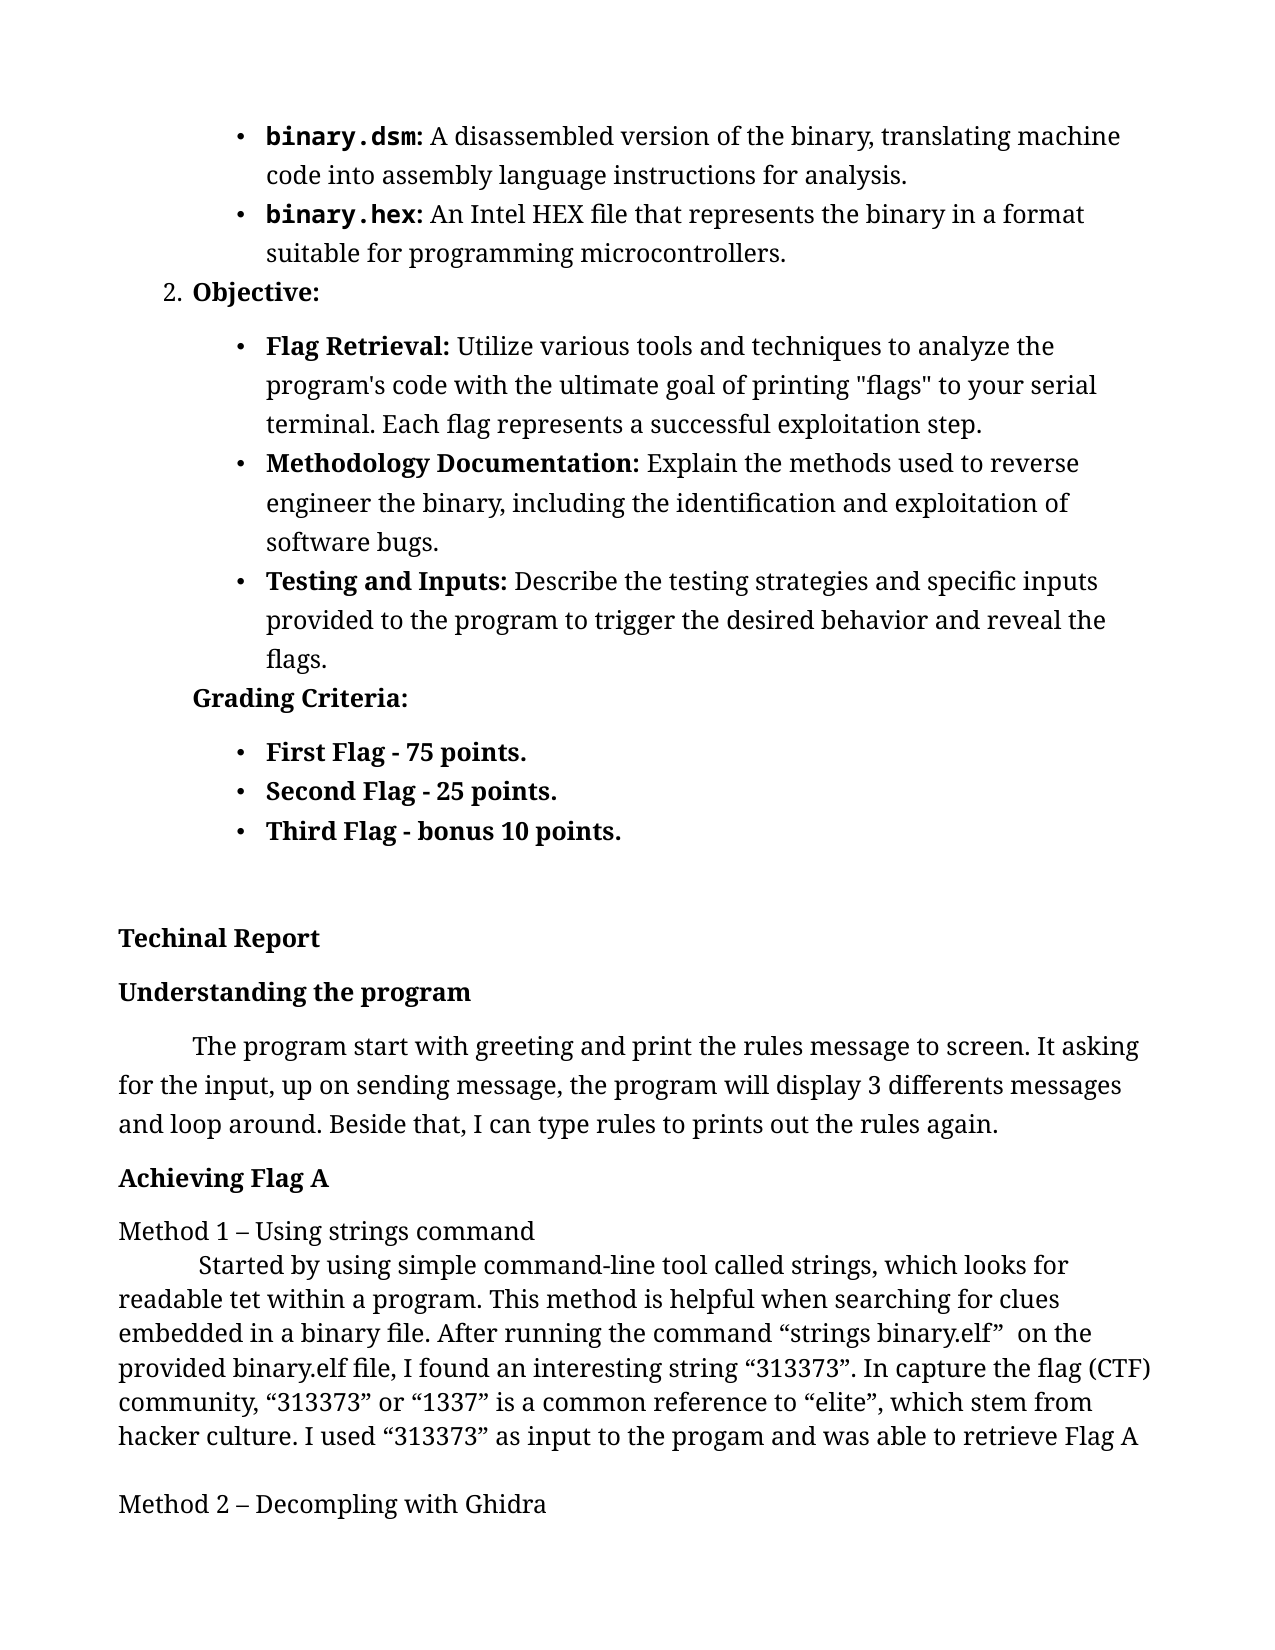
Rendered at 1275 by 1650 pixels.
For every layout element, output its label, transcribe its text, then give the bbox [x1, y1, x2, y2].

list Methodology Documentation: Explain the methods used to reverse engineer the binary, including the identification and exploitation of software bugs. [236, 446, 1157, 558]
text Achieving Flag A [118, 1160, 1157, 1194]
list Flag Retrieval: Utilize various tools and techniques to analyze the program's code with the ultimate goal of printing "flags" to your serial terminal. Each flag represents a successful exploitation step. [236, 328, 1157, 441]
text Method 2 – Decompling with Ghidra [118, 1486, 1157, 1521]
list Testing and Inputs: Describe the testing strategies and specific inputs provided to the program to trigger the desired behavior and reveal the flags. [236, 563, 1157, 676]
text Started by using simple command-line tool called strings, which looks for readable tet within a program. This method is helpful when searching for clues embedded in a binary file. After running the command “strings binary.elf” on the provided binary.elf file, I found an interesting string “313373”. In capture the flag (CTF) community, “313373” or “1337” is a common reference to “elite”, which stem from hacker culture. I used “313373” as input to the progam and was able to retrieve Flag A [118, 1248, 1157, 1452]
list binary.dsm: A disassembled version of the binary, translating machine code into assembly language instructions for analysis. [236, 118, 1157, 191]
list binary.hex: An Intel HEX file that represents the binary in a format suitable for programming microcontrollers. [236, 196, 1157, 270]
text Understanding the program [118, 974, 1157, 1008]
list First Flag - 75 points. [236, 735, 1157, 769]
text Techinal Report [118, 921, 1157, 955]
list Grading Criteria: [162, 681, 1157, 715]
list Second Flag - 25 points. [236, 774, 1157, 808]
text Method 1 – Using strings command [118, 1214, 1157, 1248]
list Third Flag - bonus 10 points. [236, 813, 1157, 847]
text The program start with greeting and print the rules message to screen. It asking for the input, up on sending message, the program will display 3 differents messages and loop around. Beside that, I can type rules to prints out the rules again. [118, 1028, 1157, 1141]
list Objective: [162, 275, 1157, 309]
